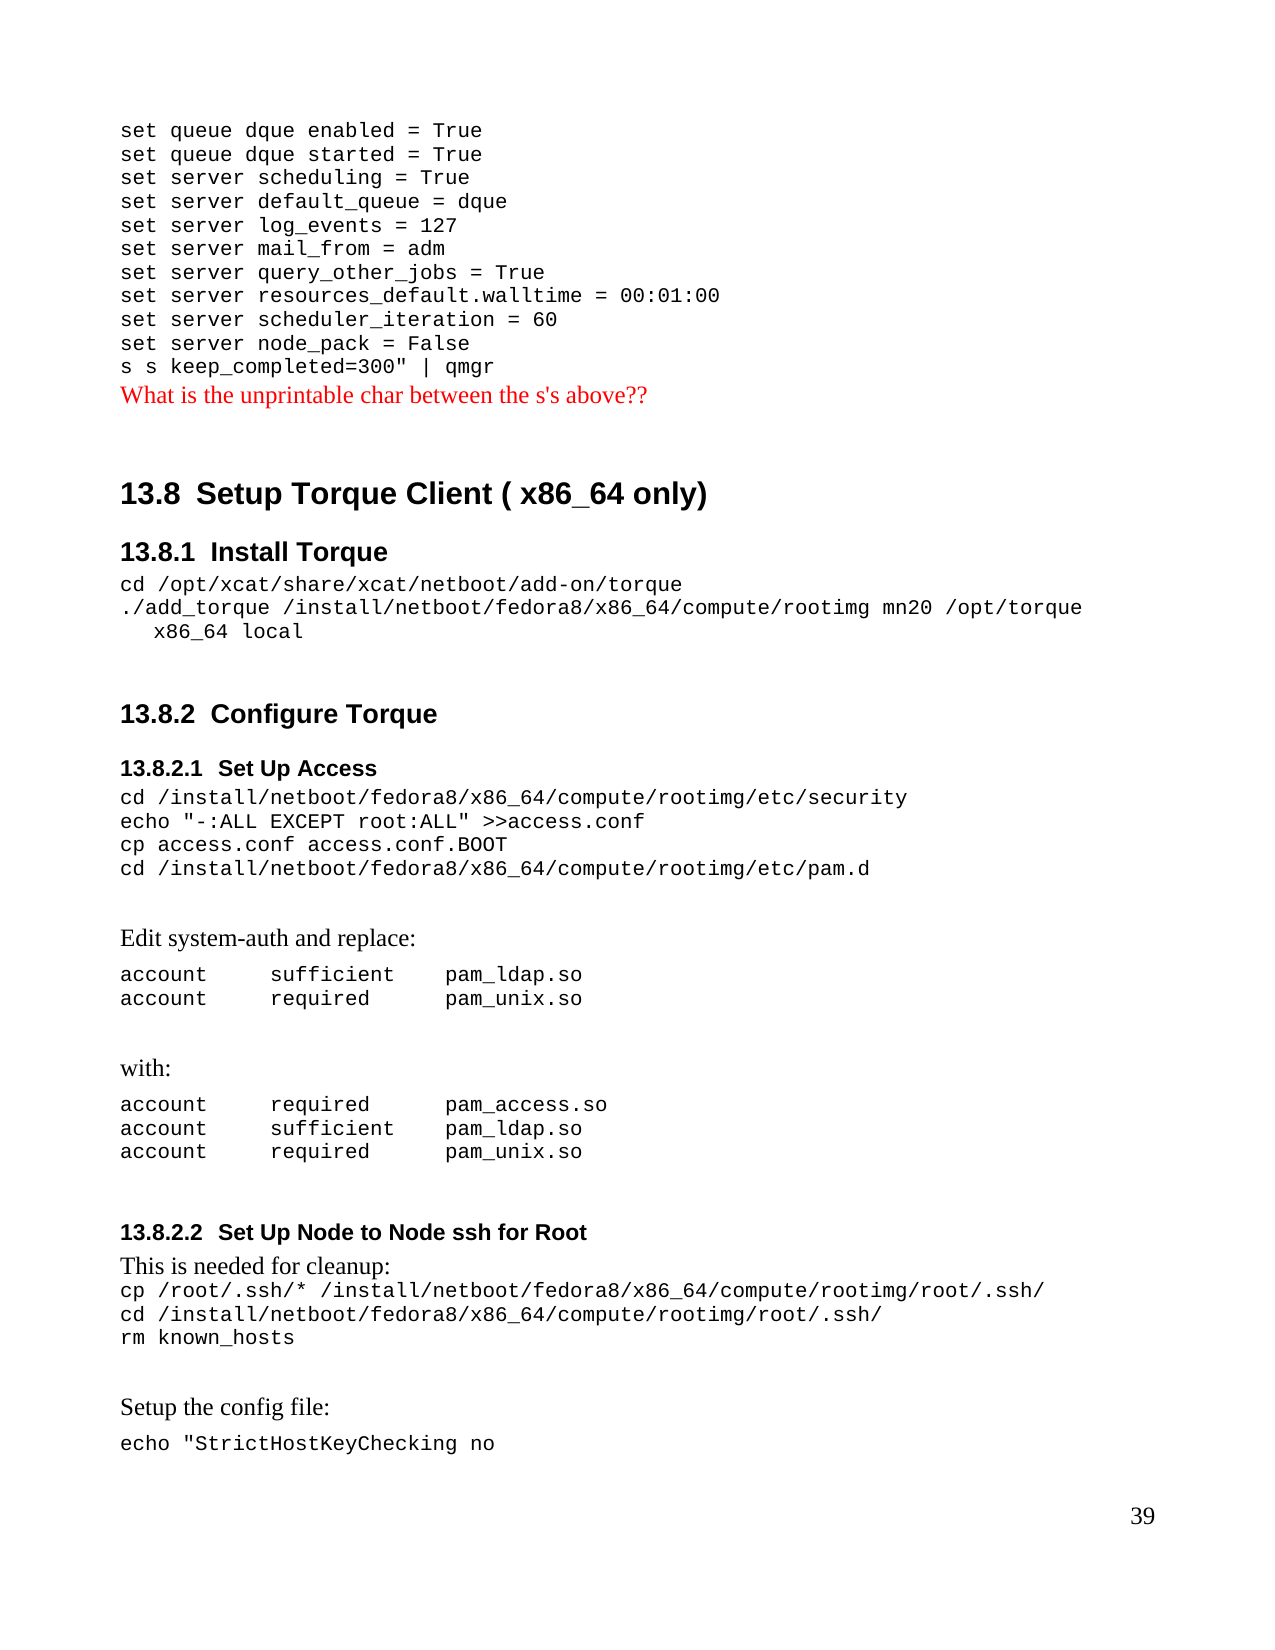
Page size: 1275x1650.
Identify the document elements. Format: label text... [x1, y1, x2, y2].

text cd /install/netboot/fedora8/x86_64/compute/rootimg/root/.ssh/ [120, 1304, 1155, 1327]
text cd /install/netboot/fedora8/x86_64/compute/rootimg/etc/pam.d [120, 858, 1155, 882]
text set server default_queue = dque [120, 191, 1155, 214]
text ./add_torque /install/netboot/fedora8/x86_64/compute/rootimg mn20 /opt/torque x86_64 local [120, 597, 1155, 644]
subtitle Install Torque [120, 536, 1155, 567]
text cp access.conf access.conf.BOOT [120, 834, 1155, 858]
text This is needed for cleanup: [120, 1251, 1155, 1280]
text cd /install/netboot/fedora8/x86_64/compute/rootimg/etc/security [120, 787, 1155, 811]
text account required pam_access.so [120, 1094, 1155, 1118]
text account required pam_unix.so [120, 988, 1155, 1011]
text What is the unprintable char between the s's above?? [120, 380, 1155, 409]
text account required pam_unix.so [120, 1141, 1155, 1165]
text echo "StrictHostKeyChecking no [120, 1433, 1155, 1457]
text set server scheduling = True [120, 167, 1155, 191]
text set queue dque started = True [120, 144, 1155, 167]
text set server resources_default.walltime = 00:01:00 [120, 286, 1155, 309]
text with: [120, 1053, 1155, 1081]
text set queue dque enabled = True [120, 120, 1155, 144]
text Edit system-auth and replace: [120, 923, 1155, 952]
subtitle Setup Torque Client ( x86_64 only) [120, 475, 1155, 511]
text s s keep_completed=300" | qmgr [120, 356, 1155, 380]
text set server mail_from = adm [120, 238, 1155, 262]
subtitle Configure Torque [120, 698, 1155, 729]
text cd /opt/xcat/share/xcat/netboot/add-on/torque [120, 573, 1155, 597]
text account sufficient pam_ldap.so [120, 964, 1155, 988]
text set server query_other_jobs = True [120, 262, 1155, 286]
text set server scheduler_iteration = 60 [120, 309, 1155, 333]
text set server node_pack = False [120, 333, 1155, 356]
subtitle Set Up Node to Node ssh for Root [120, 1219, 1155, 1245]
text cp /root/.ssh/* /install/netboot/fedora8/x86_64/compute/rootimg/root/.ssh/ [120, 1280, 1155, 1304]
text rm known_hosts [120, 1327, 1155, 1351]
text echo "-:ALL EXCEPT root:ALL" >>access.conf [120, 811, 1155, 834]
text Setup the config file: [120, 1392, 1155, 1421]
subtitle Set Up Access [120, 754, 1155, 781]
text account sufficient pam_ldap.so [120, 1118, 1155, 1141]
text set server log_events = 127 [120, 214, 1155, 238]
